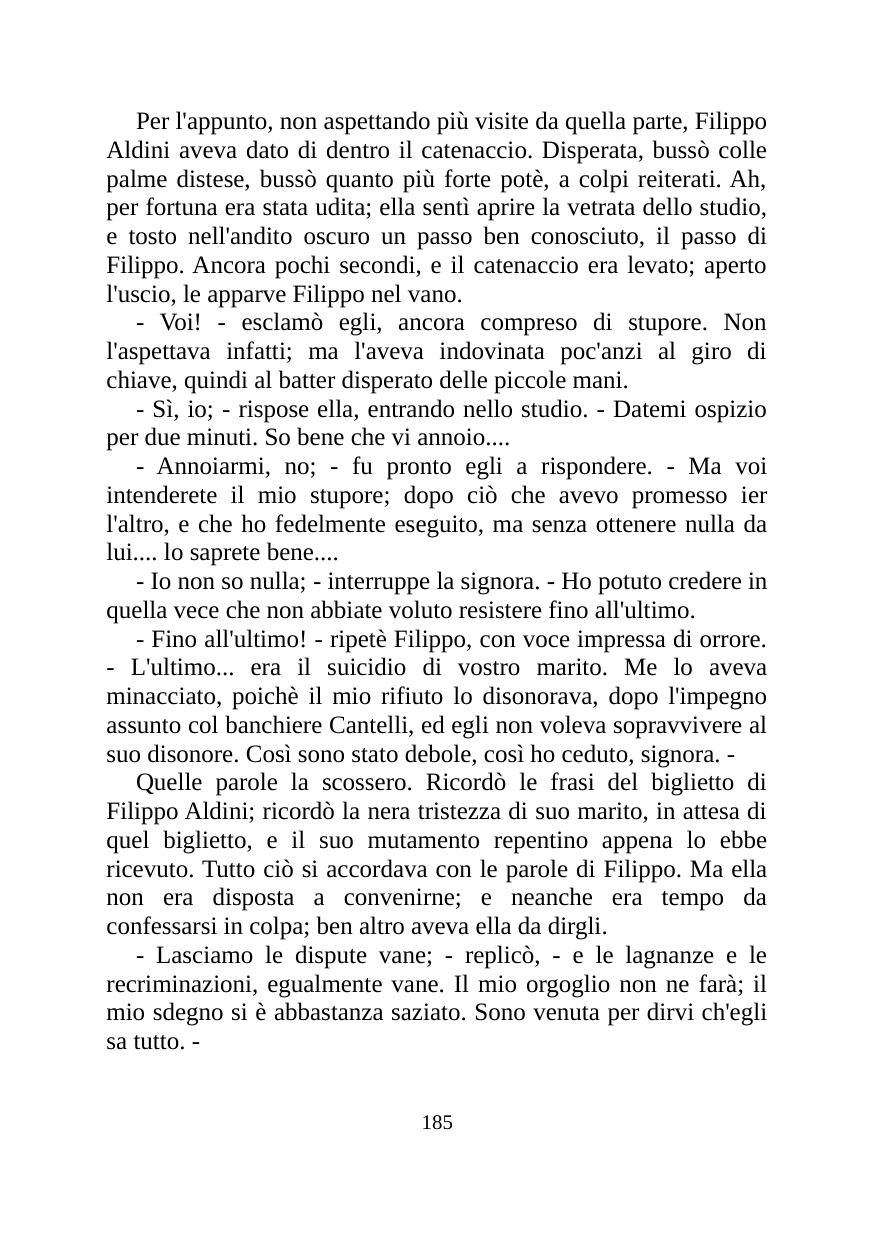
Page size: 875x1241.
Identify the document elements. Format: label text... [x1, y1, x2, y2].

text - Annoiarmi, no; - fu pronto egli a rispondere. - Ma voi intenderete il mio stupore; dopo ciò che avevo promesso ier l'altro, e che ho fedelmente eseguito, ma senza ottenere nulla da lui.... lo saprete bene.... [106, 451, 768, 566]
text - Sì, io; - rispose ella, entrando nello studio. - Datemi ospizio per due minuti. So bene che vi annoio.... [106, 394, 768, 451]
text Quelle parole la scossero. Ricordò le frasi del biglietto di Filippo Aldini; ricordò la nera tristezza di suo marito, in attesa di quel biglietto, e il suo mutamento repentino appena lo ebbe ricevuto. Tutto ciò si accordava con le parole di Filippo. Ma ella non era disposta a convenirne; e neanche era tempo da confessarsi in colpa; ben altro aveva ella da dirgli. [106, 767, 768, 940]
text - Voi! - esclamò egli, ancora compreso di stupore. Non l'aspettava infatti; ma l'aveva indovinata poc'anzi al giro di chiave, quindi al batter disperato delle piccole mani. [106, 307, 768, 394]
text - Fino all'ultimo! - ripetè Filippo, con voce impressa di orrore. - L'ultimo... era il suicidio di vostro marito. Me lo aveva minacciato, poichè il mio rifiuto lo disonorava, dopo l'impegno assunto col banchiere Cantelli, ed egli non voleva sopravvivere al suo disonore. Così sono stato debole, così ho ceduto, signora. - [106, 624, 768, 767]
text - Lasciamo le dispute vane; - replicò, - e le lagnanze e le recriminazioni, egualmente vane. Il mio orgoglio non ne farà; il mio sdegno si è abbastanza saziato. Sono venuta per dirvi ch'egli sa tutto. - [106, 940, 768, 1055]
text - Io non so nulla; - interruppe la signora. - Ho potuto credere in quella vece che non abbiate voluto resistere fino all'ultimo. [106, 566, 768, 624]
text Per l'appunto, non aspettando più visite da quella parte, Filippo Aldini aveva dato di dentro il catenaccio. Disperata, bussò colle palme distese, bussò quanto più forte potè, a colpi reiterati. Ah, per fortuna era stata udita; ella sentì aprire la vetrata dello studio, e tosto nell'andito oscuro un passo ben conosciuto, il passo di Filippo. Ancora pochi secondi, e il catenaccio era levato; aperto l'uscio, le apparve Filippo nel vano. [106, 106, 768, 307]
